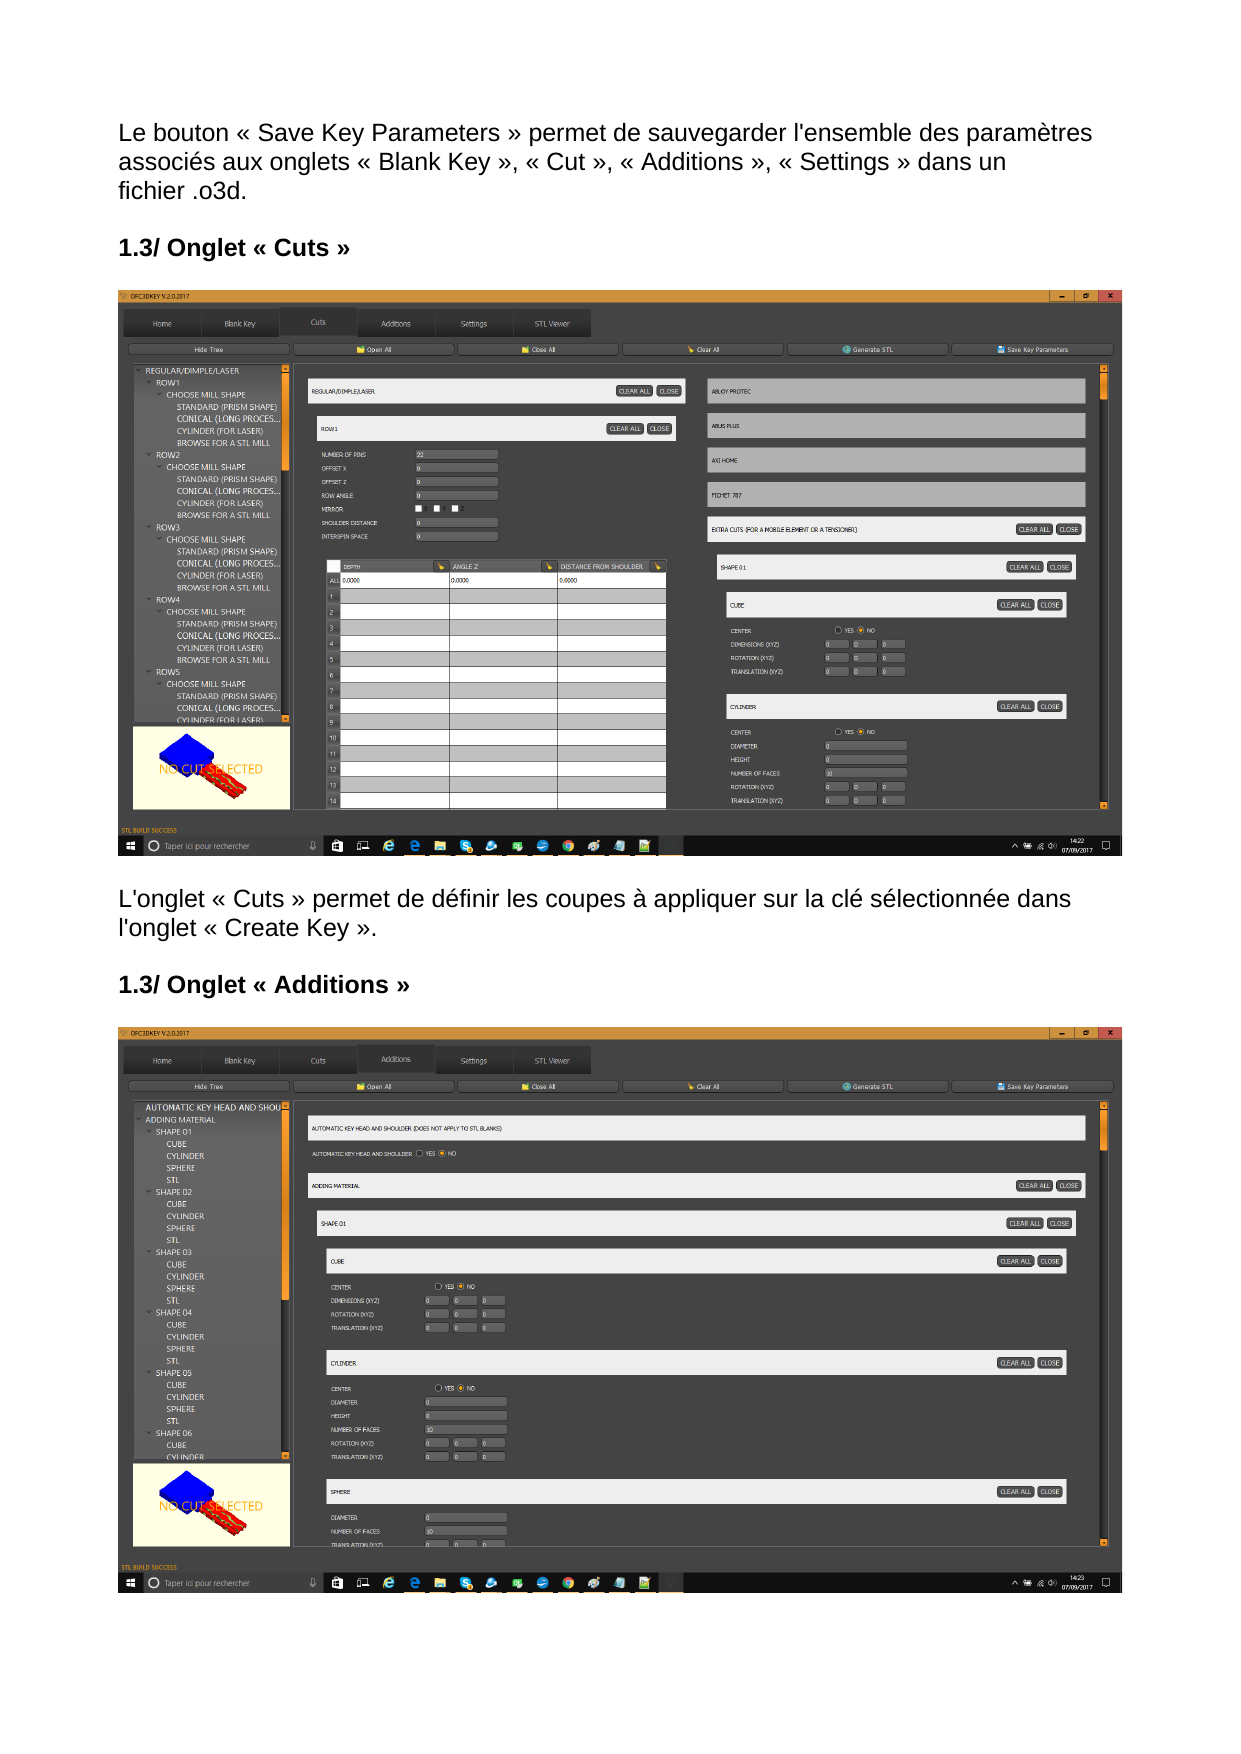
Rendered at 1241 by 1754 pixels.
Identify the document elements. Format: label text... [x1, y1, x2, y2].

picture [118, 290, 1123, 856]
text Le bouton « Save Key Parameters » permet de sauvegarder l'ensemble des paramètres associés aux onglets « Blank Key », « Cut », « Additions », « Settings » dans un fichier .o3d. [118, 118, 1122, 204]
text 1.3/ Onglet « Cuts » [118, 233, 1122, 262]
text 1.3/ Onglet « Additions » [118, 970, 1122, 999]
text L'onglet « Cuts » permet de définir les coupes à appliquer sur la clé sélectionnée dans l'onglet « Create Key ». [118, 884, 1122, 942]
picture [118, 1027, 1123, 1593]
